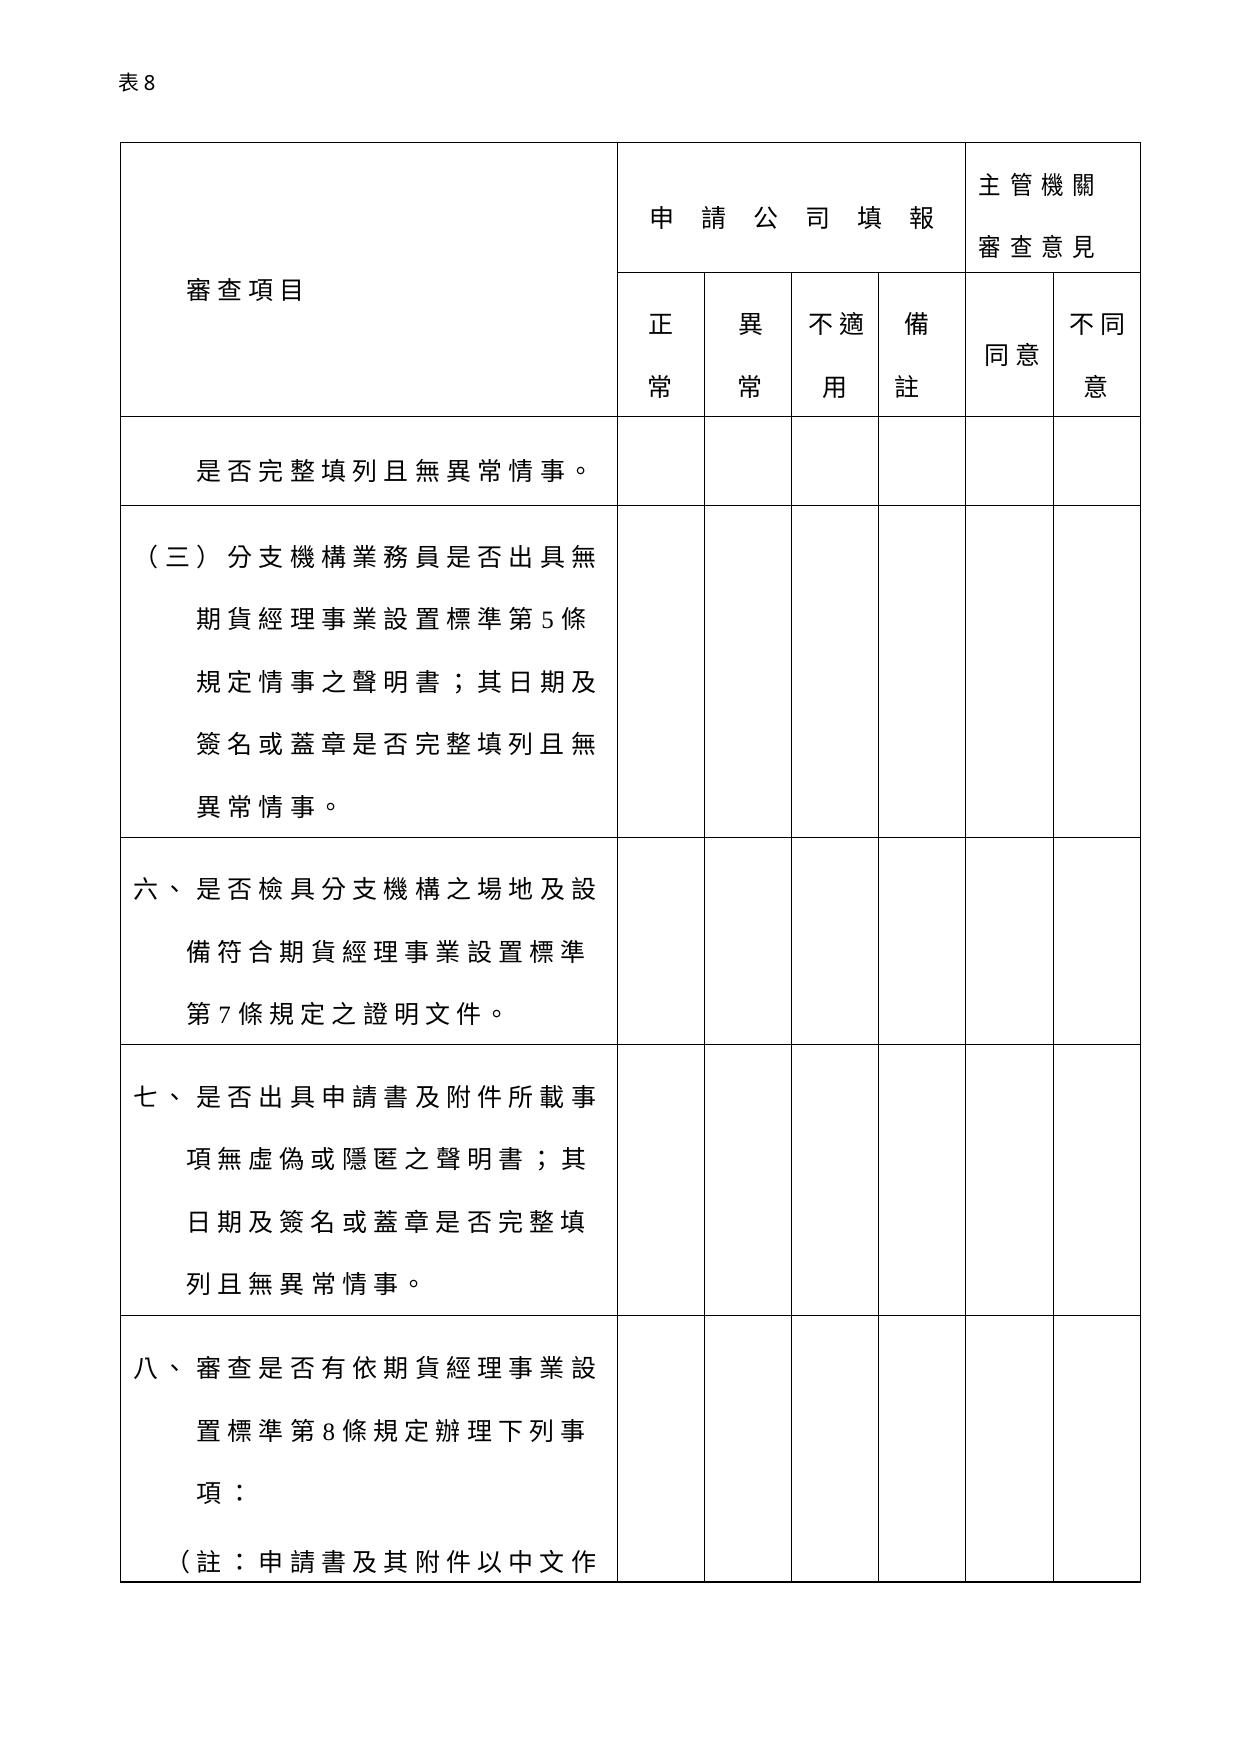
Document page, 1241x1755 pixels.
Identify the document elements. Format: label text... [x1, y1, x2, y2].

table_header 申 請 公 司 填 報 [618, 143, 965, 272]
table_cell [1054, 1316, 1140, 1581]
table_cell 不適用 [792, 273, 878, 416]
table_cell [966, 1045, 1053, 1315]
table_cell [792, 838, 878, 1044]
table_cell [705, 1316, 791, 1581]
table_cell 同意 [966, 273, 1053, 416]
table_cell [618, 417, 704, 504]
table_cell [879, 417, 965, 504]
table_cell [792, 1316, 878, 1581]
table_cell [705, 506, 791, 837]
table_cell [1054, 1045, 1140, 1315]
table_cell [966, 1316, 1053, 1581]
table_cell [966, 417, 1053, 504]
table_cell [618, 838, 704, 1044]
table_cell 七、是否出具申請書及附件所載事項無虛偽或隱匿之聲明書；其日期及簽名或蓋章是否完整填列且無異常情事。 [121, 1045, 617, 1315]
table_cell [879, 506, 965, 837]
table_cell [1054, 838, 1140, 1044]
table_cell 異 常 [705, 273, 791, 416]
table_cell [879, 1045, 965, 1315]
table_cell 六、是否檢具分支機構之場地及設備符合期貨經理事業設置標準第7條規定之證明文件。 [121, 838, 617, 1044]
table_cell [705, 838, 791, 1044]
table_cell [966, 506, 1053, 837]
table_cell [618, 506, 704, 837]
table_header 主管機關 審查意見 [966, 143, 1140, 272]
table_cell 是否完整填列且無異常情事。 [121, 417, 617, 504]
table_cell [966, 838, 1053, 1044]
table_cell 正 常 [618, 273, 704, 416]
table_cell 備 註 [879, 273, 965, 416]
table_cell [879, 1316, 965, 1581]
table_cell [792, 1045, 878, 1315]
table_cell （三）分支機構業務員是否出具無期貨經理事業設置標準第5條規定情事之聲明書；其日期及簽名或蓋章是否完整填列且無異常情事。 [121, 506, 617, 837]
table_cell [792, 506, 878, 837]
table_header 審查項目 [121, 143, 617, 416]
table_cell [1054, 506, 1140, 837]
table_cell 不同意 [1054, 273, 1140, 416]
table_cell [705, 1045, 791, 1315]
table_cell [792, 417, 878, 504]
table_cell 八、審查是否有依期貨經理事業設置標準第8條規定辦理下列事項： （註：申請書及其附件以中文作 [121, 1316, 617, 1581]
table_cell [618, 1316, 704, 1581]
table_cell [618, 1045, 704, 1315]
table_cell [879, 838, 965, 1044]
table_cell [705, 417, 791, 504]
table_cell [1054, 417, 1140, 504]
